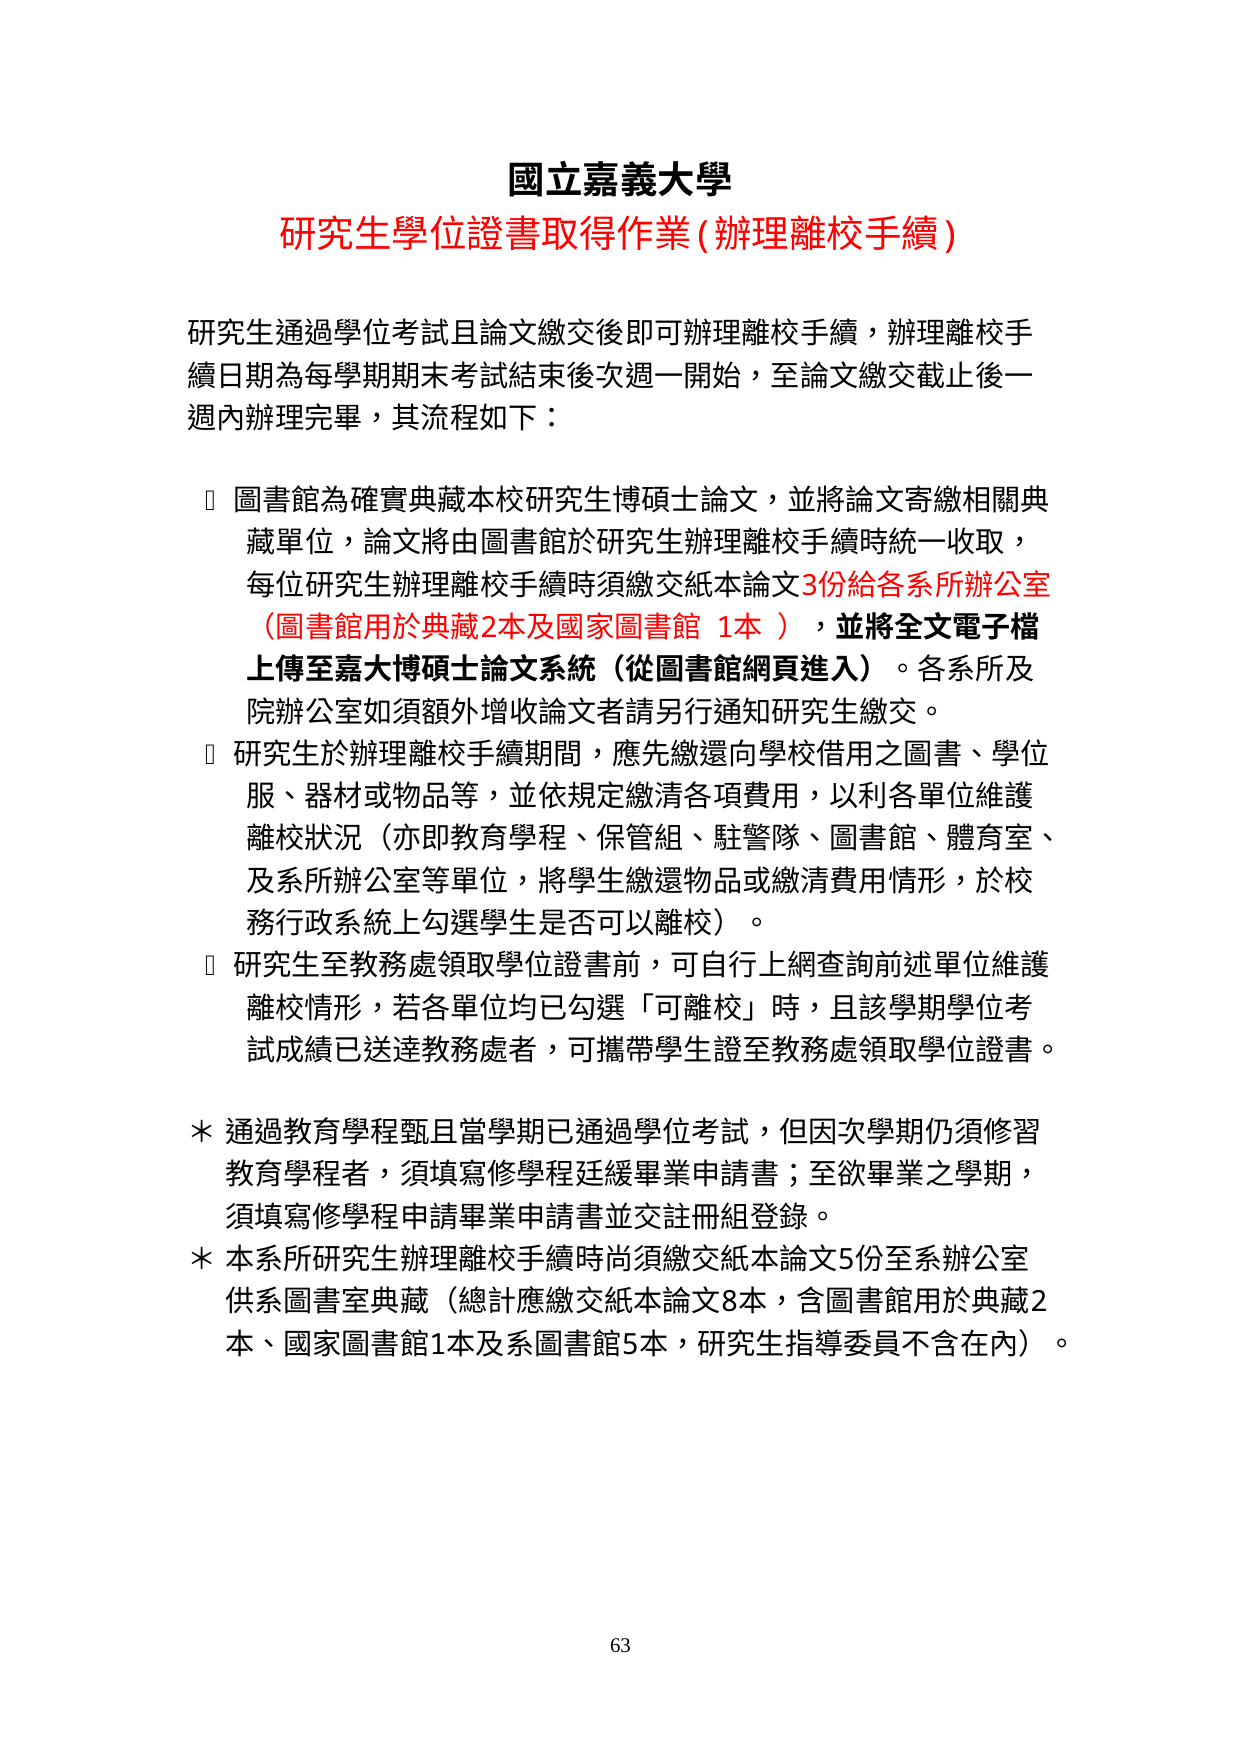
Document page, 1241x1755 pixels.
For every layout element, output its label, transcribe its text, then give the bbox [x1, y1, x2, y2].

list 通過教育學程甄且當學期已通過學位考試，但因次學期仍須修習教育學程者，須填寫修學程廷緩畢業申請書；至欲畢業之學期，須填寫修學程申請畢業申請書並交註冊組登錄。 [187, 1109, 1053, 1236]
text 研究生學位證書取得作業(辦理離校手續) [187, 204, 1053, 259]
text  研究生於辦理離校手續期間，應先繳還向學校借用之圖書、學位服、器材或物品等，並依規定繳清各項費用，以利各單位維護離校狀況（亦即教育學程、保管組、駐警隊、圖書館、體育室、及系所辦公室等單位，將學生繳還物品或繳清費用情形，於校務行政系統上勾選學生是否可以離校）。 [187, 730, 1053, 942]
text 研究生通過學位考試且論文繳交後即可辦理離校手續，辦理離校手續日期為每學期期末考試結束後次週一開始，至論文繳交截止後一週內辦理完畢，其流程如下： [187, 310, 1053, 437]
list 本系所研究生辦理離校手續時尚須繳交紙本論文5份至系辦公室供系圖書室典藏（總計應繳交紙本論文8本，含圖書館用於典藏2本、國家圖書館1本及系圖書館5本，研究生指導委員不含在內）。 [187, 1236, 1053, 1363]
text 國立嘉義大學 [187, 150, 1053, 204]
text  研究生至教務處領取學位證書前，可自行上網查詢前述單位維護離校情形，若各單位均已勾選「可離校」時，且該學期學位考試成績已送逹教務處者，可攜帶學生證至教務處領取學位證書。 [187, 942, 1053, 1069]
text  圖書館為確實典藏本校研究生博碩士論文，並將論文寄繳相關典藏單位，論文將由圖書館於研究生辦理離校手續時統一收取，每位研究生辦理離校手續時須繳交紙本論文3份給各系所辦公室（圖書館用於典藏2本及國家圖書館 1本 ），並將全文電子檔上傳至嘉大博碩士論文系統（從圖書館網頁進入）。各系所及院辦公室如須額外增收論文者請另行通知研究生繳交。 [187, 476, 1053, 730]
